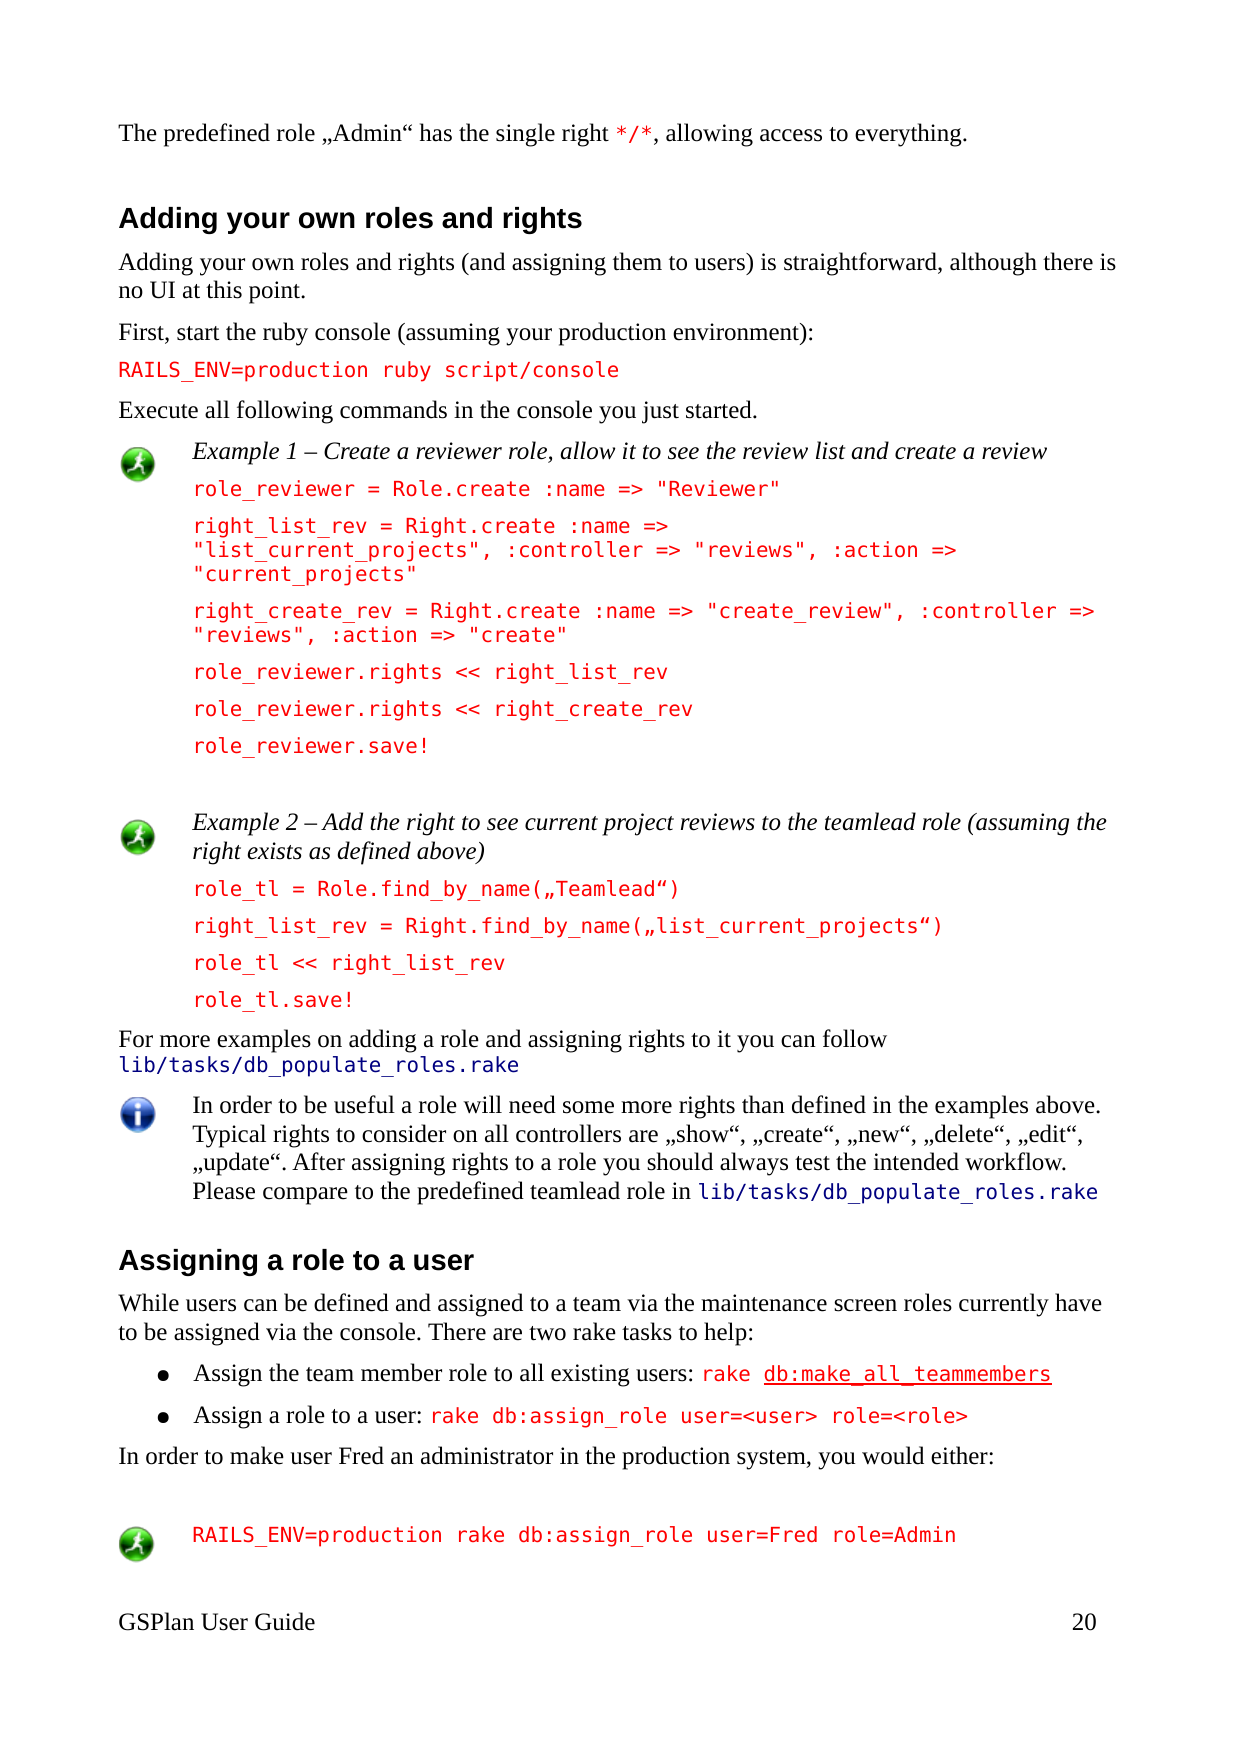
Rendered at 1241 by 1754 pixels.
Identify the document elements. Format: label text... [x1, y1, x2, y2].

picture [120, 1097, 156, 1133]
text role_reviewer.rights << right_list_rev [192, 660, 1122, 684]
text In order to be useful a role will need some more rights than defined in the examples above. Typical rights to consider on all controllers are „show“, „create“, „new“, „delete“, „edit“, „update“. After assigning rights to a role you should always test the intended workflow. Please compare to the predefined teamlead role in lib/tasks/db_populate_roles.rake [192, 1090, 1122, 1205]
text role_tl = Role.find_by_name(„Teamlead“) [192, 877, 1122, 902]
text In order to make user Fred an administrator in the production system, you would either: [118, 1441, 1122, 1470]
text role_reviewer = Role.create :name => "Reviewer" [192, 477, 1122, 501]
text For more examples on adding a role and assigning rights to it you can follow lib/tasks/db_populate_roles.rake [118, 1024, 1122, 1077]
picture [120, 447, 156, 483]
list Assign a role to a user: rake db:assign_role user=<user> role=<role> [156, 1400, 1122, 1428]
text The predefined role „Admin“ has the single right */*, allowing access to everything. [118, 118, 1122, 147]
text Example 2 – Add the right to see current project reviews to the teamlead role (assuming the right exists as defined above) [192, 807, 1122, 865]
subtitle Adding your own roles and rights [118, 201, 1122, 234]
list Assign the team member role to all existing users: rake db:make_all_teammembers [156, 1358, 1122, 1387]
text Adding your own roles and rights (and assigning them to users) is straightforward, although there is no UI at this point. [118, 247, 1122, 304]
text role_reviewer.save! [192, 734, 1122, 758]
text role_tl.save! [192, 988, 1122, 1012]
text Execute all following commands in the console you just started. [118, 395, 1122, 423]
text role_tl << right_list_rev [192, 951, 1122, 975]
picture [120, 819, 156, 856]
picture [118, 1526, 155, 1563]
text right_list_rev = Right.find_by_name(„list_current_projects“) [192, 914, 1122, 938]
text role_reviewer.rights << right_create_rev [192, 697, 1122, 721]
text RAILS_ENV=production rake db:assign_role user=Fred role=Admin [192, 1523, 1122, 1548]
text First, start the ruby console (assuming your production environment): [118, 317, 1122, 345]
text right_create_rev = Right.create :name => "create_review", :controller => "reviews", :action => "create" [192, 599, 1122, 648]
text Example 1 – Create a reviewer role, allow it to see the review list and create a review [192, 436, 1122, 465]
subtitle Assigning a role to a user [118, 1242, 1122, 1276]
text right_list_rev = Right.create :name => "list_current_projects", :controller => "reviews", :action => "current_projects" [192, 514, 1122, 587]
text While users can be defined and assigned to a team via the maintenance screen roles currently have to be assigned via the console. There are two rake tasks to help: [118, 1288, 1122, 1346]
text RAILS_ENV=production ruby script/console [118, 358, 1122, 382]
